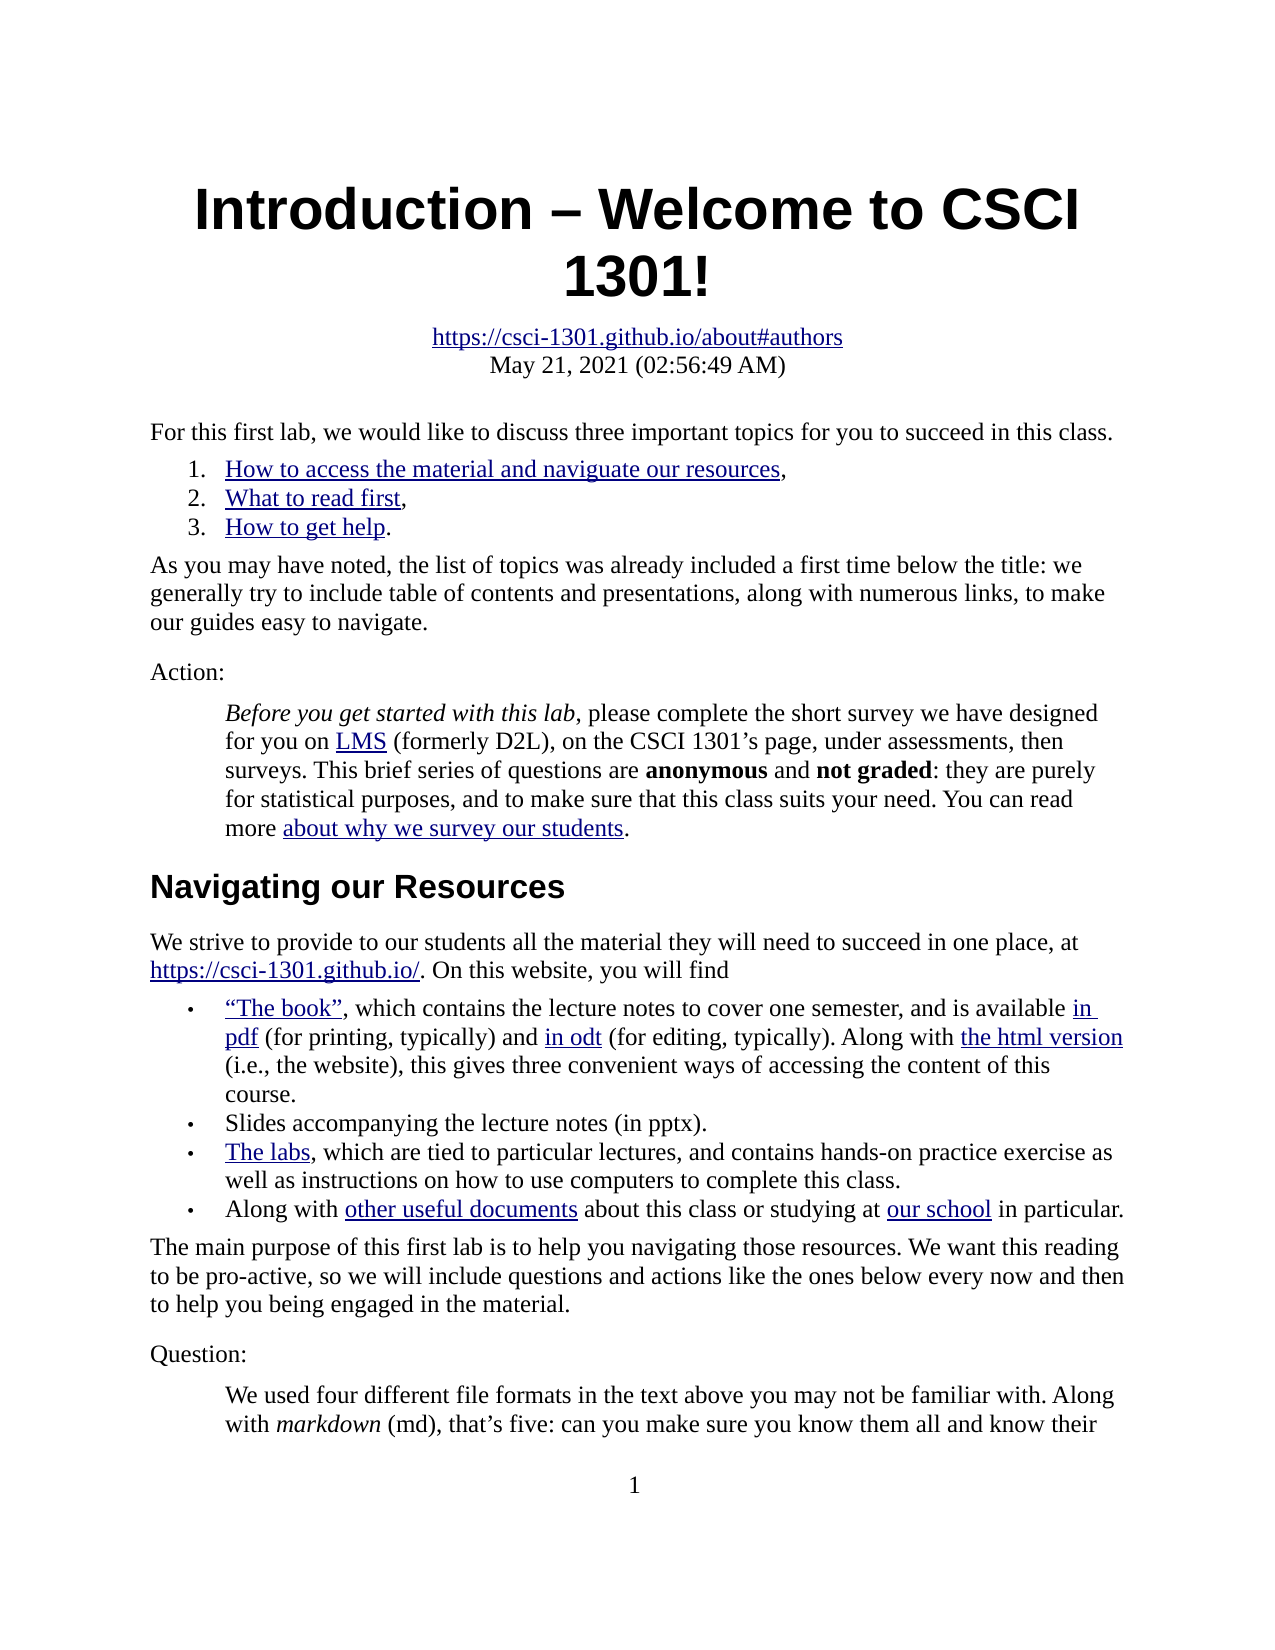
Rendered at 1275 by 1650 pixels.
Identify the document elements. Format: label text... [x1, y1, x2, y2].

list The labs, which are tied to particular lectures, and contains hands-on practice exercise as well as instructions on how to use computers to complete this class. [187, 1137, 1125, 1194]
subtitle Navigating our Resources [150, 866, 1125, 905]
text The main purpose of this first lab is to help you navigating those resources. We want this reading to be pro-active, so we will include questions and actions like the ones below every now and then to help you being engaged in the material. [150, 1232, 1125, 1318]
title Introduction – Welcome to CSCI 1301! [150, 175, 1125, 309]
text https://csci-1301.github.io/about#authors [150, 322, 1125, 350]
list What to read first, [187, 483, 1125, 512]
text As you may have noted, the list of topics was already included a first time below the title: we generally try to include table of contents and presentations, along with numerous links, to make our guides easy to navigate. [150, 550, 1125, 636]
text We strive to provide to our students all the material they will need to succeed in one place, at https://csci-1301.github.io/. On this website, you will find [150, 927, 1125, 984]
text Question: [150, 1339, 1125, 1368]
text For this first lab, we would like to discuss three important topics for you to succeed in this class. [150, 417, 1125, 446]
text Before you get started with this lab, please complete the short survey we have designed for you on LMS (formerly D2L), on the CSCI 1301’s page, under assessments, then surveys. This brief series of questions are anonymous and not graded: they are purely for statistical purposes, and to make sure that this class suits your need. You can read more about why we survey our students. [225, 698, 1125, 841]
text We used four different file formats in the text above you may not be familiar with. Along with markdown (md), that’s five: can you make sure you know them all and know their [225, 1380, 1125, 1437]
text Action: [150, 657, 1125, 686]
list How to access the material and naviguate our resources, [187, 454, 1125, 483]
list “The book”, which contains the lecture notes to cover one semester, and is available in pdf (for printing, typically) and in odt (for editing, typically). Along with the html version (i.e., the website), this gives three convenient ways of accessing the content of this course. [187, 993, 1125, 1108]
list Slides accompanying the lecture notes (in pptx). [187, 1108, 1125, 1137]
list How to get help. [187, 512, 1125, 541]
text May 21, 2021 (02:56:49 AM) [150, 350, 1125, 379]
list Along with other useful documents about this class or studying at our school in particular. [187, 1194, 1125, 1223]
